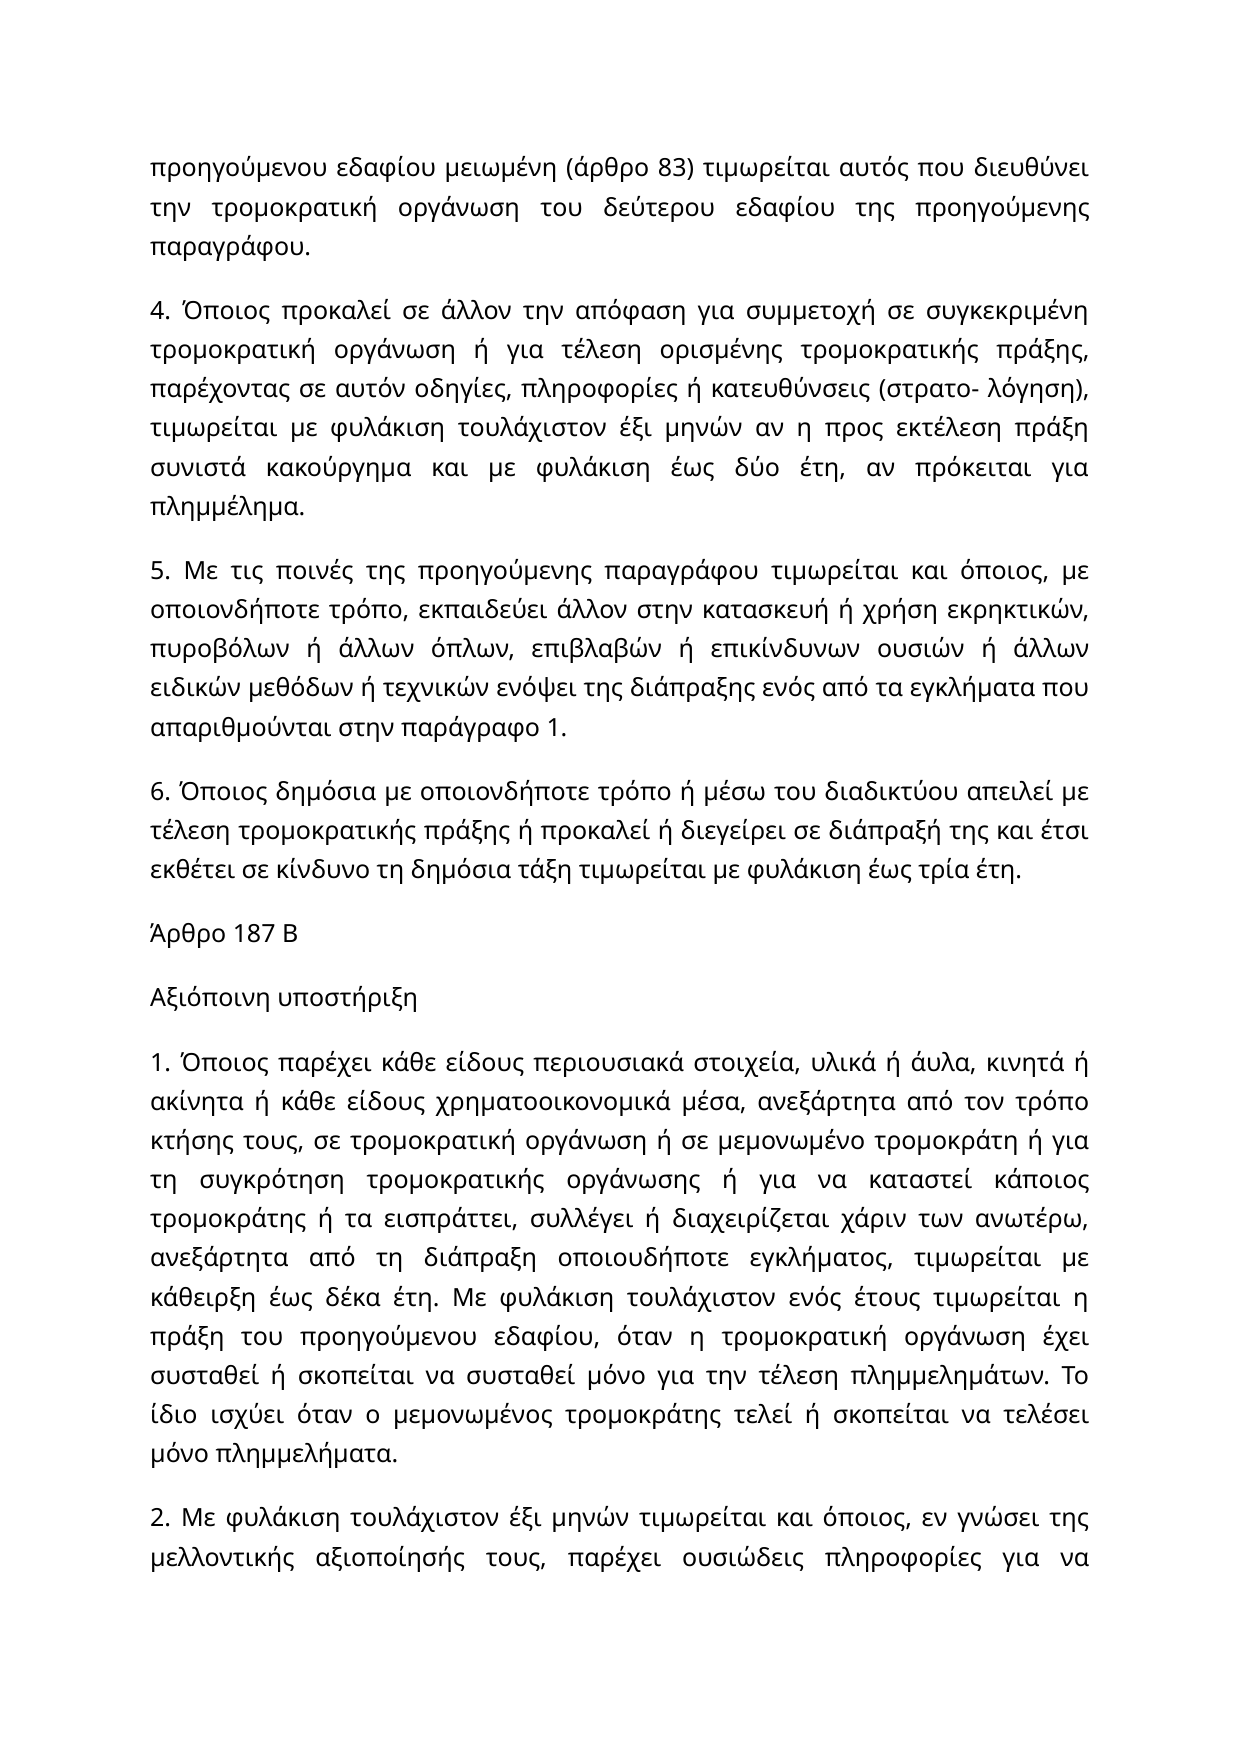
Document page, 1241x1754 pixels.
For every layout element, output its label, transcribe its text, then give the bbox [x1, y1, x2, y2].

text 1. Όποιος παρέχει κάθε είδους περιουσιακά στοιχεία, υλικά ή άυλα, κινητά ή ακίνητα ή κάθε είδους χρηματοοικονομικά μέσα, ανεξάρτητα από τον τρόπο κτήσης τους, σε τρομοκρατική οργάνωση ή σε μεμονωμένο τρομοκράτη ή για τη συγκρότηση τρομοκρατικής οργάνωσης ή για να καταστεί κάποιος τρομοκράτης ή τα εισπράττει, συλλέγει ή διαχειρίζεται χάριν των ανωτέρω, ανεξάρτητα από τη διάπραξη οποιουδήποτε εγκλήματος, τιμωρείται με κάθειρξη έως δέκα έτη. Με φυλάκιση τουλάχιστον ενός έτους τιμωρείται η πράξη του προηγούμενου εδαφίου, όταν η τρομοκρατική οργάνωση έχει συσταθεί ή σκοπείται να συσταθεί μόνο για την τέλεση πλημμελημάτων. Το ίδιο ισχύει όταν ο μεμονωμένος τρομοκράτης τελεί ή σκοπείται να τελέσει μόνο πλημμελήματα. [150, 1044, 1090, 1470]
text 6. Όποιος δημόσια με οποιονδήποτε τρόπο ή μέσω του διαδικτύου απειλεί με τέλεση τρομοκρατικής πράξης ή προκαλεί ή διεγείρει σε διάπραξή της και έτσι εκθέτει σε κίνδυνο τη δημόσια τάξη τιμωρείται με φυλάκιση έως τρία έτη. [150, 773, 1090, 886]
text 4. Όποιος προκαλεί σε άλλον την απόφαση για συμμετοχή σε συγκεκριμένη τρομοκρατική οργάνωση ή για τέλεση ορισμένης τρομοκρατικής πράξης, παρέχοντας σε αυτόν οδηγίες, πληροφορίες ή κατευθύνσεις (στρατο- λόγηση), τιμωρείται με φυλάκιση τουλάχιστον έξι μηνών αν η προς εκτέλεση πράξη συνιστά κακούργημα και με φυλάκιση έως δύο έτη, αν πρόκειται για πλημμέλημα. [150, 292, 1090, 522]
text 2. Με φυλάκιση τουλάχιστον έξι μηνών τιμωρείται και όποιος, εν γνώσει της μελλοντικής αξιοποίησής τους, παρέχει ουσιώδεις πληροφορίες για να [150, 1500, 1090, 1573]
text Άρθρο 187 Β [150, 916, 1090, 950]
text προηγούμενου εδαφίου μειωμένη (άρθρο 83) τιμωρείται αυτός που διευθύνει την τρομοκρατική οργάνωση του δεύτερου εδαφίου της προηγούμενης παραγράφου. [150, 150, 1090, 262]
text 5. Με τις ποινές της προηγούμενης παραγράφου τιμωρείται και όποιος, με οποιονδήποτε τρόπο, εκπαιδεύει άλλον στην κατασκευή ή χρήση εκρηκτικών, πυροβόλων ή άλλων όπλων, επιβλαβών ή επικίνδυνων ουσιών ή άλλων ειδικών μεθόδων ή τεχνικών ενόψει της διάπραξης ενός από τα εγκλήματα που απαριθμούνται στην παράγραφο 1. [150, 552, 1090, 743]
text Αξιόποινη υποστήριξη [150, 980, 1090, 1014]
